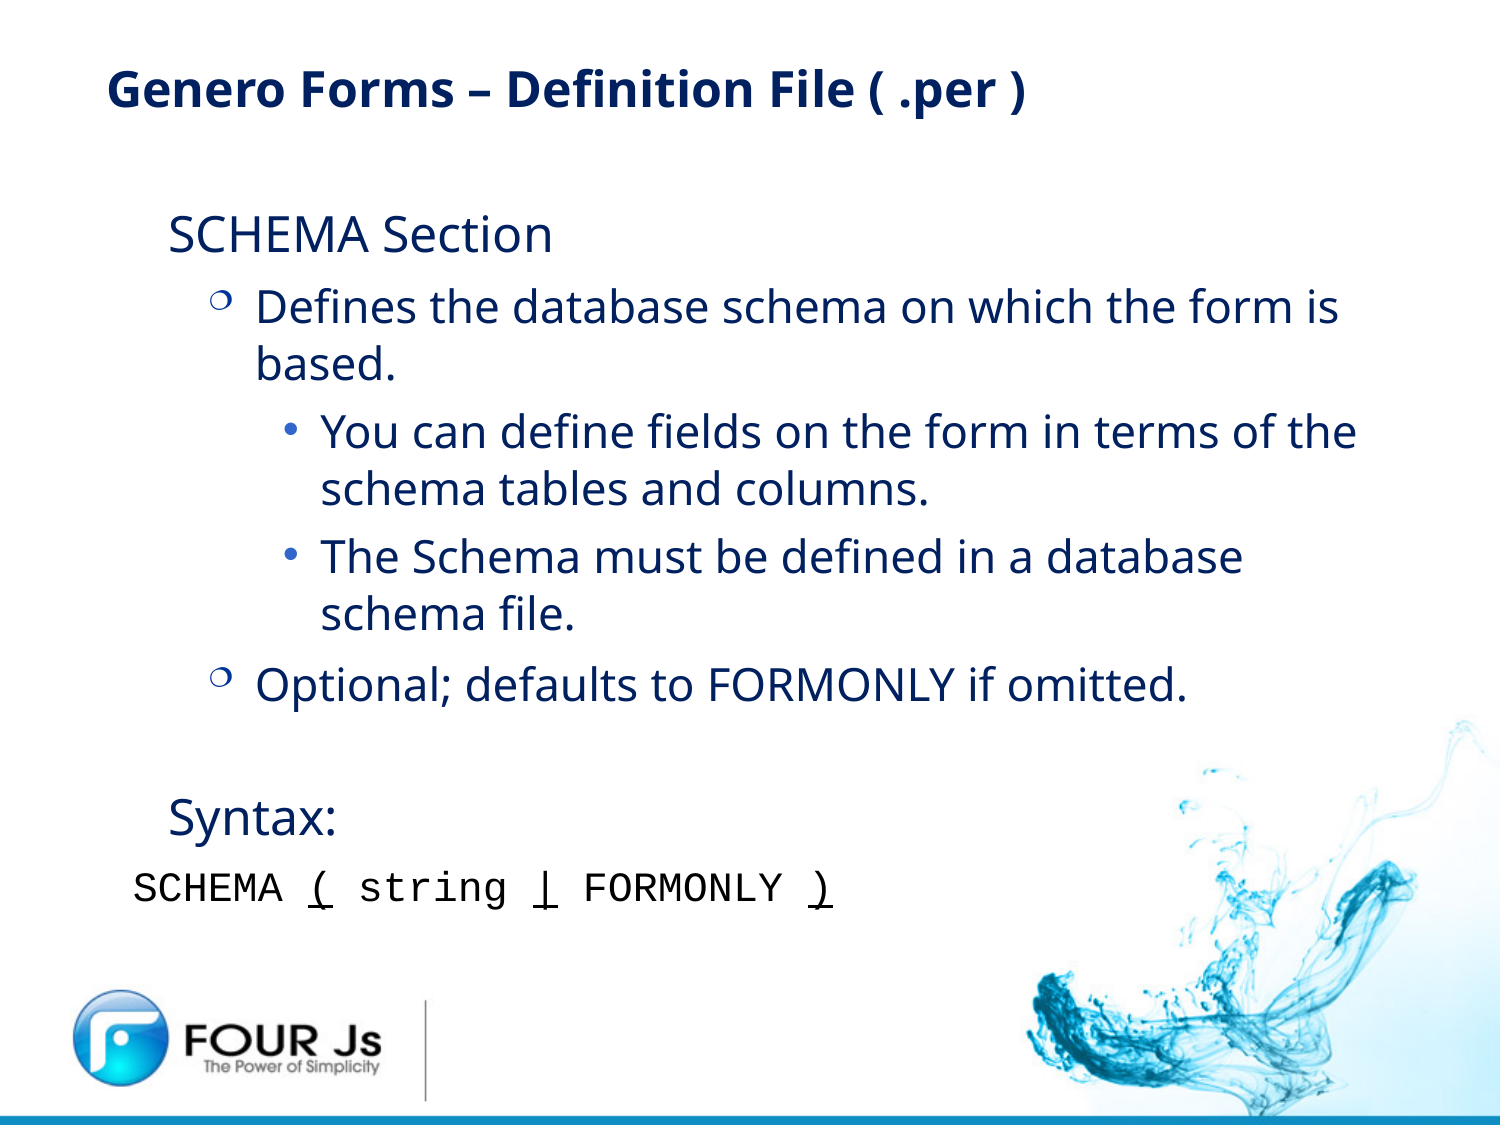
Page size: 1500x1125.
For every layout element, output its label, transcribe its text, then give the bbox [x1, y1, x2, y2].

picture [0, 0, 1500, 1117]
text_box SCHEMA Section Defines the database schema on which the form is based. You can define fields on the form in terms of the schema tables and columns. The Schema must be defined in a database schema file. Optional; defaults to FORMONLY if omitted. Syntax: SCHEMA ( string | FORMONLY ) [118, 195, 1418, 866]
title Genero Forms – Definition File ( .per ) [106, 35, 1388, 142]
